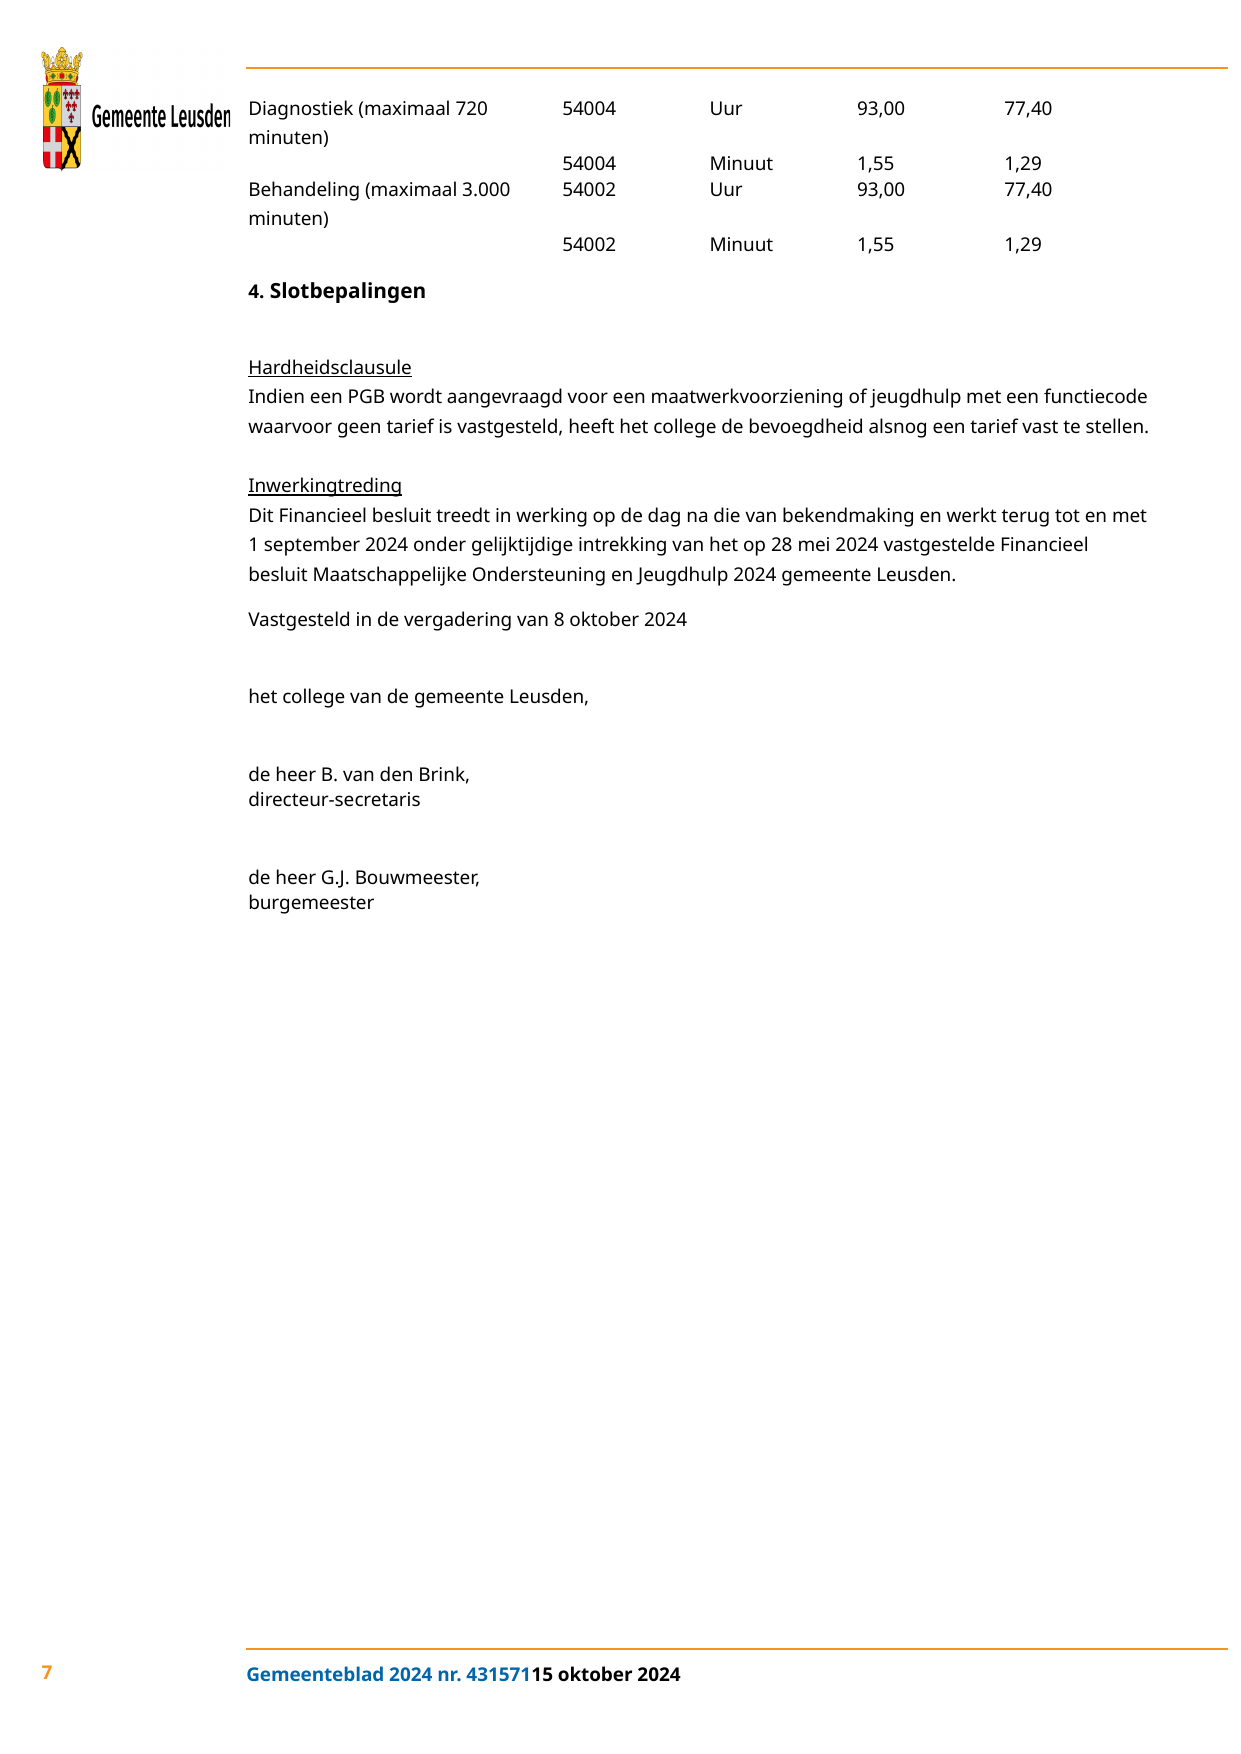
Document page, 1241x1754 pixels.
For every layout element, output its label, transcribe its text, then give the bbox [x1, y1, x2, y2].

text de heer B. van den Brink, [248, 761, 1152, 787]
text Vastgesteld in de vergadering van 8 oktober 2024 [248, 607, 1152, 632]
table_cell 54002 [562, 176, 709, 231]
table_cell [248, 150, 562, 176]
table_cell 1,55 [857, 150, 1004, 176]
table_cell 77,40 [1004, 95, 1152, 150]
text Dit Financieel besluit treedt in werking op de dag na die van bekendmaking en werkt terug tot en met 1 september 2024 onder gelijktijdige intrekking van het op 28 mei 2024 vastgestelde Financieel besluit Maatschappelijke Ondersteuning en Jeugdhulp 2024 gemeente Leusden. [248, 502, 1152, 587]
table_cell 54004 [562, 150, 709, 176]
table_cell [248, 231, 562, 257]
table_cell Behandeling (maximaal 3.000 minuten) [248, 176, 562, 231]
text 4. Slotbepalingen [248, 276, 1152, 304]
table_cell 93,00 [857, 176, 1004, 231]
text Indien een PGB wordt aangevraagd voor een maatwerkvoorziening of jeugdhulp met een functiecode waarvoor geen tarief is vastgesteld, heeft het college de bevoegdheid alsnog een tarief vast te stellen. [248, 383, 1152, 439]
text de heer G.J. Bouwmeester, [248, 864, 1152, 889]
table_cell Minuut [709, 231, 857, 257]
table_cell 54002 [562, 231, 709, 257]
table_cell Minuut [709, 150, 857, 176]
table_cell 1,29 [1004, 231, 1152, 257]
table_cell 54004 [562, 95, 709, 150]
table_cell 93,00 [857, 95, 1004, 150]
text het college van de gemeente Leusden, [248, 684, 1152, 709]
text directeur-secretaris [248, 787, 1152, 812]
text Inwerkingtreding [248, 472, 1152, 498]
text Hardheidsclausule [248, 354, 1152, 379]
text burgemeester [248, 889, 1152, 915]
table_cell Diagnostiek (maximaal 720 minuten) [248, 95, 562, 150]
table_cell Uur [709, 176, 857, 231]
table_cell 77,40 [1004, 176, 1152, 231]
picture [41, 47, 231, 172]
table_cell Uur [709, 95, 857, 150]
table_cell 1,55 [857, 231, 1004, 257]
table_cell 1,29 [1004, 150, 1152, 176]
